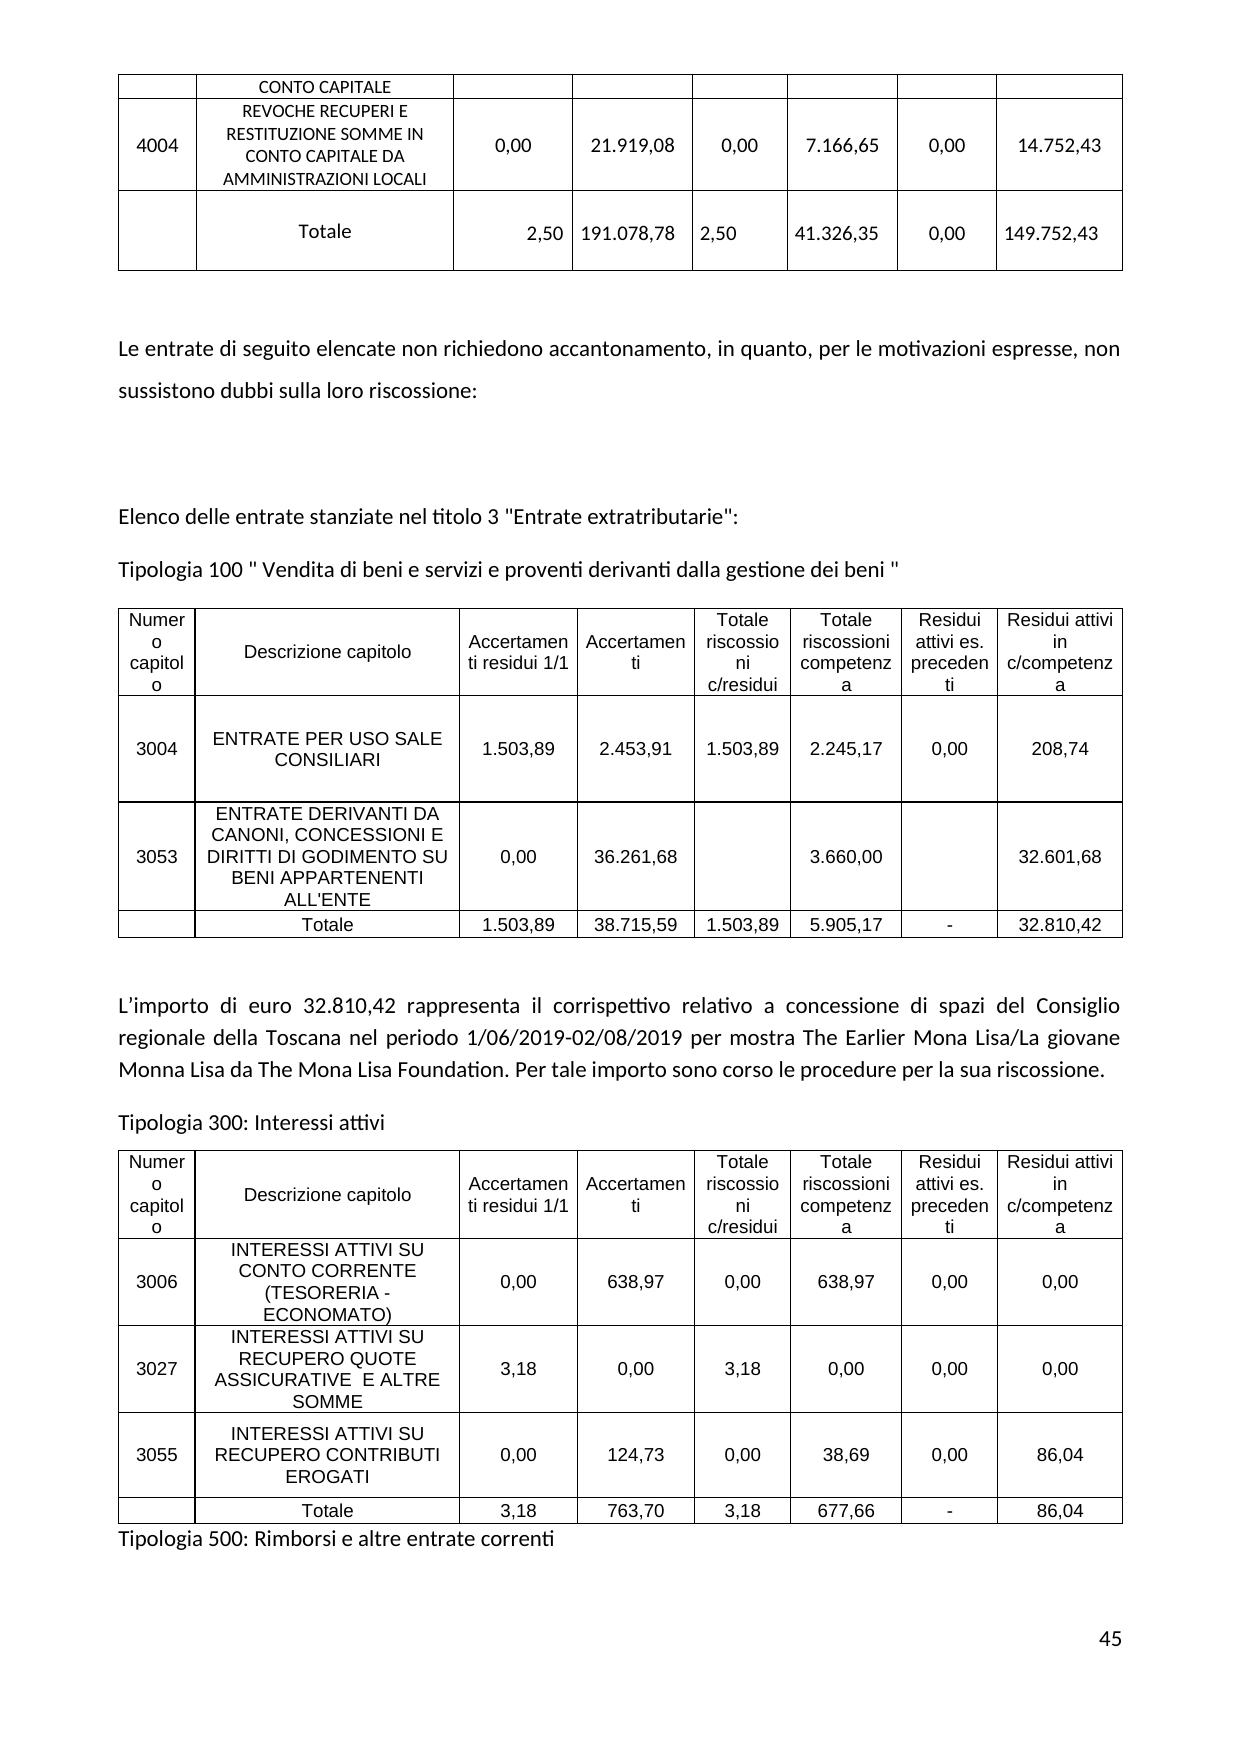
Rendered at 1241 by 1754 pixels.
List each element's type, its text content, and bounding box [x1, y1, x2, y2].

table_header Residui attivi in c/competenza [998, 609, 1122, 695]
table_cell 638,97 [791, 1239, 901, 1325]
table_cell [898, 75, 996, 98]
text L’importo di euro 32.810,42 rappresenta il corrispettivo relativo a concessione di spazi del Consiglio regionale della Toscana nel periodo 1/06/2019-02/08/2019 per mostra The Earlier Mona Lisa/La giovane Monna Lisa da The Mona Lisa Foundation. Per tale importo sono corso le procedure per la sua riscossione. [118, 991, 1122, 1083]
table_cell 124,73 [578, 1413, 694, 1497]
table_cell 86,04 [998, 1498, 1122, 1523]
table_cell [119, 191, 196, 270]
table_cell INTERESSI ATTIVI SU RECUPERO QUOTE ASSICURATIVE E ALTRE SOMME [196, 1326, 459, 1412]
table_cell Totale [196, 1498, 459, 1523]
table_cell 3027 [119, 1326, 194, 1412]
table_cell [695, 803, 790, 910]
table_cell 0,00 [902, 696, 997, 801]
table_header Numero capitolo [119, 609, 194, 695]
table_cell 3,18 [695, 1498, 790, 1523]
table_cell 0,00 [695, 1239, 790, 1325]
table_header Totale riscossioni competenza [791, 609, 901, 695]
table_cell [902, 803, 997, 910]
table_cell 3055 [119, 1413, 194, 1497]
table_cell INTERESSI ATTIVI SU CONTO CORRENTE (TESORERIA - ECONOMATO) [196, 1239, 459, 1325]
text Tipologia 500: Rimborsi e altre entrate correnti [118, 1524, 1122, 1552]
table_cell [997, 75, 1122, 98]
table_cell 0,00 [898, 191, 996, 270]
table_cell 1.503,89 [460, 911, 577, 937]
table_cell 4004 [119, 99, 196, 190]
table_cell Totale [196, 911, 459, 937]
table_cell 208,74 [998, 696, 1122, 801]
table_cell 149.752,43 [997, 191, 1122, 270]
table_cell Totale [197, 191, 453, 270]
table_cell [119, 75, 196, 98]
table_cell 2,50 [693, 191, 787, 270]
table_cell [573, 75, 692, 98]
table_header Descrizione capitolo [196, 609, 459, 695]
table_cell 14.752,43 [997, 99, 1122, 190]
table_cell 191.078,78 [573, 191, 692, 270]
table_header Accertamenti [578, 609, 694, 695]
table_cell 677,66 [791, 1498, 901, 1523]
table_cell 86,04 [998, 1413, 1122, 1497]
table_header Totale riscossioni c/residui [695, 1151, 790, 1238]
table_cell - [902, 911, 997, 937]
table_header Accertamenti [578, 1151, 694, 1238]
table_cell [119, 1498, 194, 1523]
text Le entrate di seguito elencate non richiedono accantonamento, in quanto, per le motivazioni espresse, non sussistono dubbi sulla loro riscossione: [118, 334, 1122, 404]
table_cell 2.245,17 [791, 696, 901, 801]
table_cell 0,00 [460, 803, 577, 910]
text Elenco delle entrate stanziate nel titolo 3 "Entrate extratributarie": [118, 502, 1122, 530]
table_cell 0,00 [695, 1413, 790, 1497]
table_cell 5.905,17 [791, 911, 901, 937]
table_cell 3053 [119, 803, 194, 910]
table_cell [119, 911, 194, 937]
table_header Totale riscossioni competenza [791, 1151, 901, 1238]
table_cell 21.919,08 [573, 99, 692, 190]
table_cell 41.326,35 [788, 191, 897, 270]
table_header Accertamenti residui 1/1 [460, 1151, 577, 1238]
table_cell REVOCHE RECUPERI E RESTITUZIONE SOMME IN CONTO CAPITALE DA AMMINISTRAZIONI LOCALI [197, 99, 453, 190]
table_cell 1.503,89 [695, 911, 790, 937]
table_header Residui attivi es. precedenti [902, 1151, 997, 1238]
table_cell ENTRATE PER USO SALE CONSILIARI [196, 696, 459, 801]
table_cell 3004 [119, 696, 194, 801]
table_cell [454, 75, 572, 98]
table_cell 0,00 [791, 1326, 901, 1412]
table_cell 1.503,89 [695, 696, 790, 801]
table_cell 3,18 [695, 1326, 790, 1412]
table_header Residui attivi in c/competenza [998, 1151, 1122, 1238]
table_header Totale riscossioni c/residui [695, 609, 790, 695]
table_cell 0,00 [898, 99, 996, 190]
table_cell 0,00 [460, 1413, 577, 1497]
table_cell 7.166,65 [788, 99, 897, 190]
table_header Accertamenti residui 1/1 [460, 609, 577, 695]
table_cell 32.810,42 [998, 911, 1122, 937]
table_cell 0,00 [460, 1239, 577, 1325]
table_cell 638,97 [578, 1239, 694, 1325]
table_cell 38.715,59 [578, 911, 694, 937]
table_cell 0,00 [998, 1239, 1122, 1325]
text Tipologia 100 " Vendita di beni e servizi e proventi derivanti dalla gestione dei beni " [118, 555, 1122, 583]
table_cell 2,50 [454, 191, 572, 270]
table_cell 763,70 [578, 1498, 694, 1523]
table_cell 0,00 [902, 1326, 997, 1412]
table_cell - [902, 1498, 997, 1523]
table_cell 2.453,91 [578, 696, 694, 801]
table_cell 3,18 [460, 1498, 577, 1523]
table_header Descrizione capitolo [196, 1151, 459, 1238]
table_cell 0,00 [578, 1326, 694, 1412]
table_cell [693, 75, 787, 98]
table_cell 0,00 [902, 1413, 997, 1497]
table_cell INTERESSI ATTIVI SU RECUPERO CONTRIBUTI EROGATI [196, 1413, 459, 1497]
table_cell 0,00 [693, 99, 787, 190]
table_cell CONTO CAPITALE [197, 75, 453, 98]
table_cell 36.261,68 [578, 803, 694, 910]
table_cell 32.601,68 [998, 803, 1122, 910]
text Tipologia 300: Interessi attivi [118, 1108, 1122, 1136]
table_cell 0,00 [454, 99, 572, 190]
table_cell 0,00 [998, 1326, 1122, 1412]
table_cell 1.503,89 [460, 696, 577, 801]
table_cell 3006 [119, 1239, 194, 1325]
table_header Residui attivi es. precedenti [902, 609, 997, 695]
table_header Numero capitolo [119, 1151, 194, 1238]
table_cell 38,69 [791, 1413, 901, 1497]
table_cell 3,18 [460, 1326, 577, 1412]
table_cell 3.660,00 [791, 803, 901, 910]
table_cell [788, 75, 897, 98]
table_cell ENTRATE DERIVANTI DA CANONI, CONCESSIONI E DIRITTI DI GODIMENTO SU BENI APPARTENENTI ALL'ENTE [196, 803, 459, 910]
table_cell 0,00 [902, 1239, 997, 1325]
